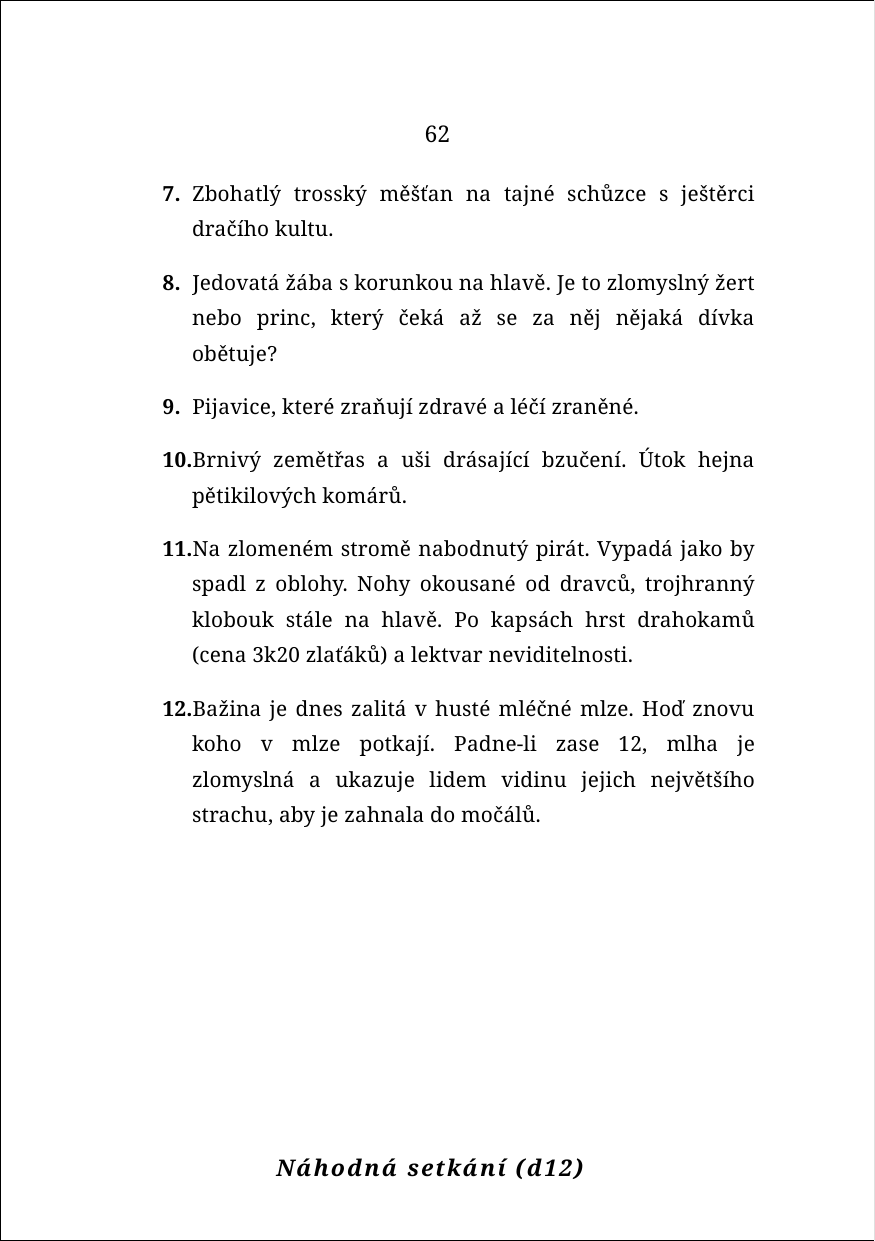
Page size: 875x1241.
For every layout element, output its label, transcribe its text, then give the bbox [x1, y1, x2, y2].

list Zbohatlý trosský měšťan na tajné schůzce s ještěrci dračího kultu. [162, 179, 756, 243]
list Pijavice, které zraňují zdravé a léčí zraněné. [162, 392, 756, 420]
list Brnivý zemětřas a uši drásající bzučení. Útok hejna pětikilových komárů. [162, 445, 756, 509]
list Jedovatá žába s korunkou na hlavě. Je to zlomyslný žert nebo princ, který čeká až se za něj nějaká dívka obětuje? [162, 268, 756, 367]
list Na zlomeném stromě nabodnutý pirát. Vypadá jako by spadl z oblohy. Nohy okousané od dravců, trojhranný klobouk stále na hlavě. Po kapsách hrst drahokamů (cena 3k20 zlaťáků) a lektvar neviditelnosti. [162, 534, 756, 669]
list Bažina je dnes zalitá v husté mléčné mlze. Hoď znovu koho v mlze potkají. Padne-li zase 12, mlha je zlomyslná a ukazuje lidem vidinu jejich největšího strachu, aby je zahnala do močálů. [162, 694, 756, 829]
